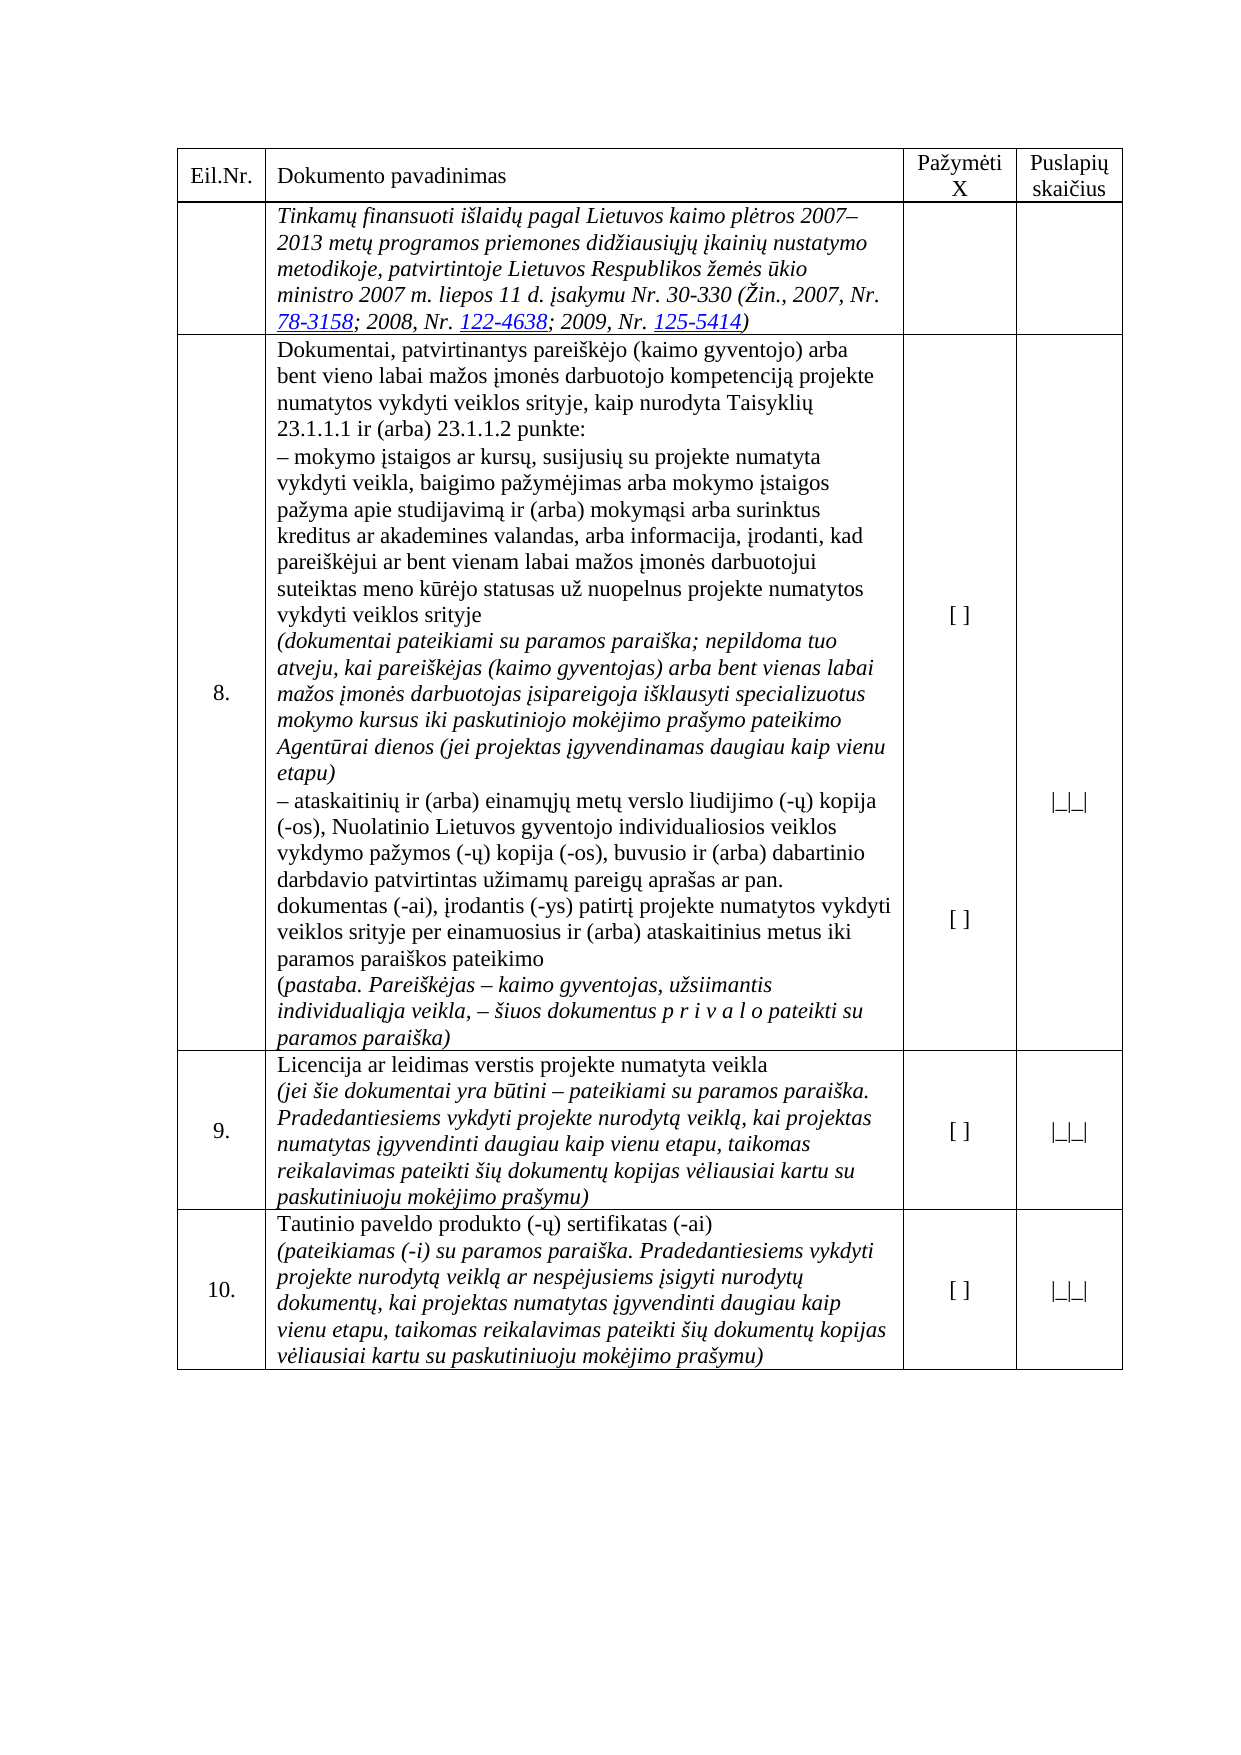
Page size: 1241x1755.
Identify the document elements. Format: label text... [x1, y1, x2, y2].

table_cell 8. [178, 335, 265, 1050]
table_cell [1017, 442, 1122, 786]
table_cell |_|_| [1017, 786, 1122, 1050]
table_header Pažymėti X [904, 149, 1016, 201]
table_cell 10. [178, 1210, 265, 1368]
table_cell [1017, 203, 1122, 334]
table_header Puslapių skaičius [1017, 149, 1122, 201]
table_cell [ ][] [904, 442, 1016, 786]
table_cell – mokymo įstaigos ar kursų, susijusių su projekte numatyta vykdyti veikla, baigimo pažymėjimas arba mokymo įstaigos pažyma apie studijavimą ir (arba) mokymąsi arba surinktus kreditus ar akademines valandas, arba informacija, įrodanti, kad pareiškėjui ar bent vienam labai mažos įmonės darbuotojui suteiktas meno kūrėjo statusas už nuopelnus projekte numatytos vykdyti veiklos srityje (dokumentai pateikiami su paramos paraiška; nepildoma tuo atveju, kai pareiškėjas (kaimo gyventojas) arba bent vienas labai mažos įmonės darbuotojas įsipareigoja išklausyti specializuotus mokymo kursus iki paskutiniojo mokėjimo prašymo pateikimo Agentūrai dienos (jei projektas įgyvendinamas daugiau kaip vienu etapu) [266, 442, 903, 786]
table_cell Dokumentai, patvirtinantys pareiškėjo (kaimo gyventojo) arba bent vieno labai mažos įmonės darbuotojo kompetenciją projekte numatytos vykdyti veiklos srityje, kaip nurodyta Taisyklių 23.1.1.1 ir (arba) 23.1.1.2 punkte: [266, 335, 903, 442]
table_cell – ataskaitinių ir (arba) einamųjų metų verslo liudijimo (-ų) kopija (-os), Nuolatinio Lietuvos gyventojo individualiosios veiklos vykdymo pažymos (-ų) kopija (-os), buvusio ir (arba) dabartinio darbdavio patvirtintas užimamų pareigų aprašas ar pan. dokumentas (-ai), įrodantis (-ys) patirtį projekte numatytos vykdyti veiklos srityje per einamuosius ir (arba) ataskaitinius metus iki paramos paraiškos pateikimo (pastaba. Pareiškėjas – kaimo gyventojas, užsiimantis individualiąja veikla, – šiuos dokumentus p r i v a l o pateikti su paramos paraiška) [266, 786, 903, 1050]
table_cell [ ][] [904, 1210, 1016, 1368]
table_cell Tautinio paveldo produkto (-ų) sertifikatas (-ai) (pateikiamas (-i) su paramos paraiška. Pradedantiesiems vykdyti projekte nurodytą veiklą ar nespėjusiems įsigyti nurodytų dokumentų, kai projektas numatytas įgyvendinti daugiau kaip vienu etapu, taikomas reikalavimas pateikti šių dokumentų kopijas vėliausiai kartu su paskutiniuoju mokėjimo prašymu) [266, 1210, 903, 1368]
table_header Dokumento pavadinimas [266, 149, 903, 201]
table_cell [ ][] [904, 1051, 1016, 1209]
table_cell [ ][] [904, 203, 1016, 334]
table_cell |_|_| [1017, 1051, 1122, 1209]
table_cell [904, 335, 1016, 442]
table_cell Licencija ar leidimas verstis projekte numatyta veikla (jei šie dokumentai yra būtini – pateikiami su paramos paraiška. Pradedantiesiems vykdyti projekte nurodytą veiklą, kai projektas numatytas įgyvendinti daugiau kaip vienu etapu, taikomas reikalavimas pateikti šių dokumentų kopijas vėliausiai kartu su paskutiniuoju mokėjimo prašymu) [266, 1051, 903, 1209]
table_cell [178, 203, 265, 334]
table_cell 9. [178, 1051, 265, 1209]
table_cell [ ][] [904, 786, 1016, 1050]
table_cell Tinkamų finansuoti išlaidų pagal Lietuvos kaimo plėtros 2007–2013 metų programos priemones didžiausiųjų įkainių nustatymo metodikoje, patvirtintoje Lietuvos Respublikos žemės ūkio ministro 2007 m. liepos 11 d. įsakymu Nr. 30-330 (Žin., 2007, Nr. 78-3158; 2008, Nr. 122-4638; 2009, Nr. 125-5414) [266, 203, 903, 334]
table_cell |_|_| [1017, 1210, 1122, 1368]
table_header Eil.Nr. [178, 149, 265, 201]
table_cell [1017, 335, 1122, 442]
